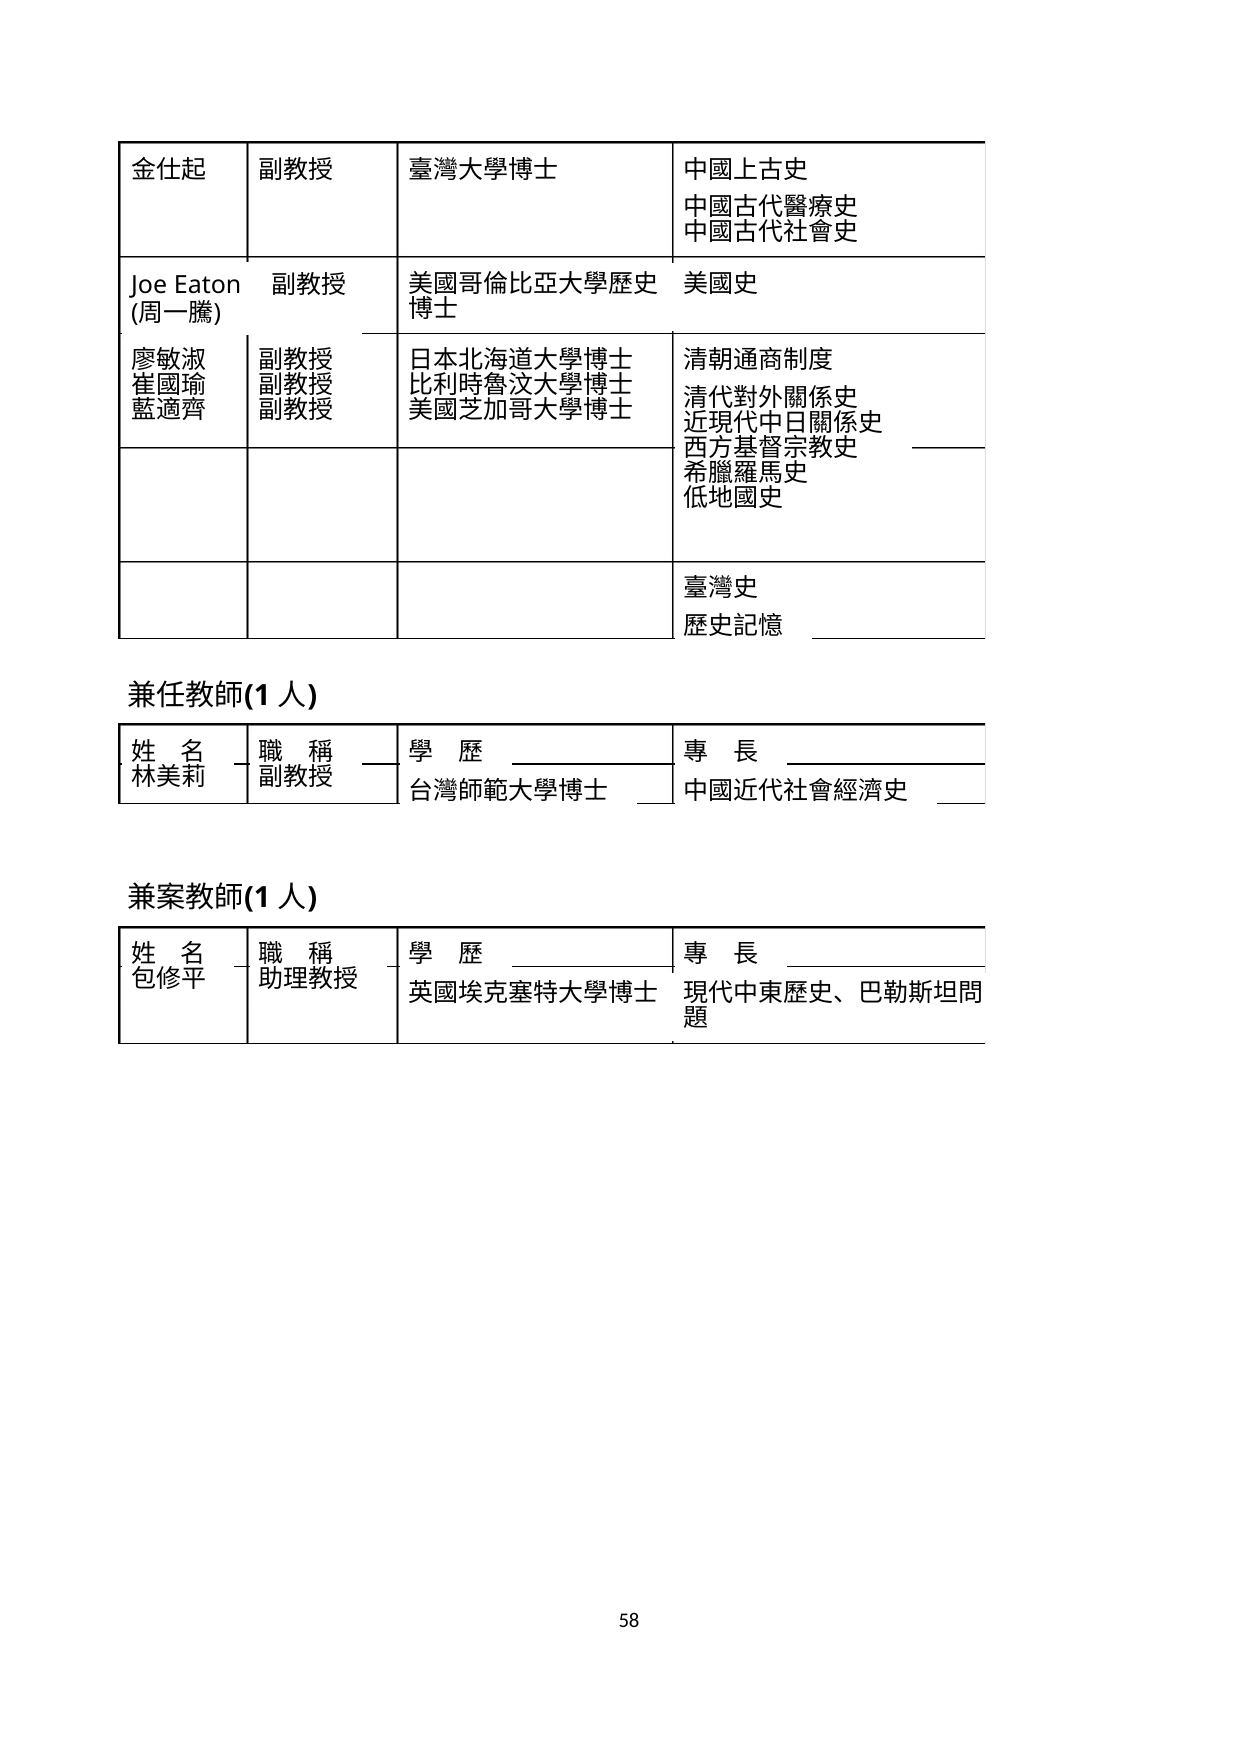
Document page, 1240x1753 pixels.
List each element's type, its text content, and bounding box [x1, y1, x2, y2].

text 助理教授 [259, 968, 378, 993]
text 姓 名 [131, 740, 226, 765]
text Joe Eaton 副教授 [131, 271, 353, 299]
text 中國古代社會史 [684, 221, 878, 246]
text 58 [618, 1607, 653, 1632]
text 臺灣大學博士 [409, 158, 578, 183]
text 專 長 [684, 740, 778, 765]
text 清代對外關係史 [684, 386, 903, 411]
text 副教授 [259, 765, 353, 790]
text 學 歷 [409, 740, 503, 765]
text 歷史記憶 [684, 614, 803, 639]
text 中國古代醫療史 [684, 196, 878, 221]
text 近現代中日關係史 [684, 411, 903, 436]
text 廖敏淑 [131, 349, 226, 374]
picture [118, 141, 986, 639]
text 中國近代社會經濟史 [684, 779, 928, 804]
text 專 長 [684, 943, 778, 968]
text 西方基督宗教史 [684, 436, 903, 461]
text 學 歷 [409, 943, 503, 968]
text 博士 [409, 297, 793, 322]
text 崔國瑜 [131, 374, 226, 399]
text 職 稱 [259, 943, 378, 968]
text 金仕起 [131, 158, 226, 183]
text 清朝通商制度 [684, 349, 853, 374]
text 英國埃克塞特大學博士 現代中東歷史、巴勒斯坦問 [409, 982, 1052, 1007]
text 比利時魯汶大學博士 [409, 374, 653, 399]
picture [118, 723, 986, 804]
text 希臘羅馬史 [684, 461, 903, 486]
text 美國哥倫比亞大學歷史 美國史 [409, 272, 793, 297]
text 藍適齊 [131, 399, 226, 424]
text 題 [684, 1007, 1052, 1032]
text 包修平 [131, 968, 226, 993]
text 低地國史 [684, 486, 903, 511]
text 臺灣史 [684, 577, 778, 602]
text 中國上古史 [684, 158, 828, 183]
text 副教授 [259, 349, 353, 374]
text 日本北海道大學博士 [409, 349, 653, 374]
text (周一騰) [131, 299, 353, 327]
text 副教授 [259, 399, 353, 424]
text 林美莉 [131, 765, 226, 790]
text 職 稱 [259, 740, 353, 765]
text 美國芝加哥大學博士 [409, 399, 653, 424]
text 兼案教師(1 人) [127, 882, 340, 914]
text 兼任教師(1 人) [127, 679, 340, 712]
text 副教授 [259, 158, 353, 183]
picture [118, 926, 986, 1044]
text 副教授 [259, 374, 353, 399]
text 姓 名 [131, 943, 226, 968]
text 台灣師範大學博士 [409, 779, 628, 804]
